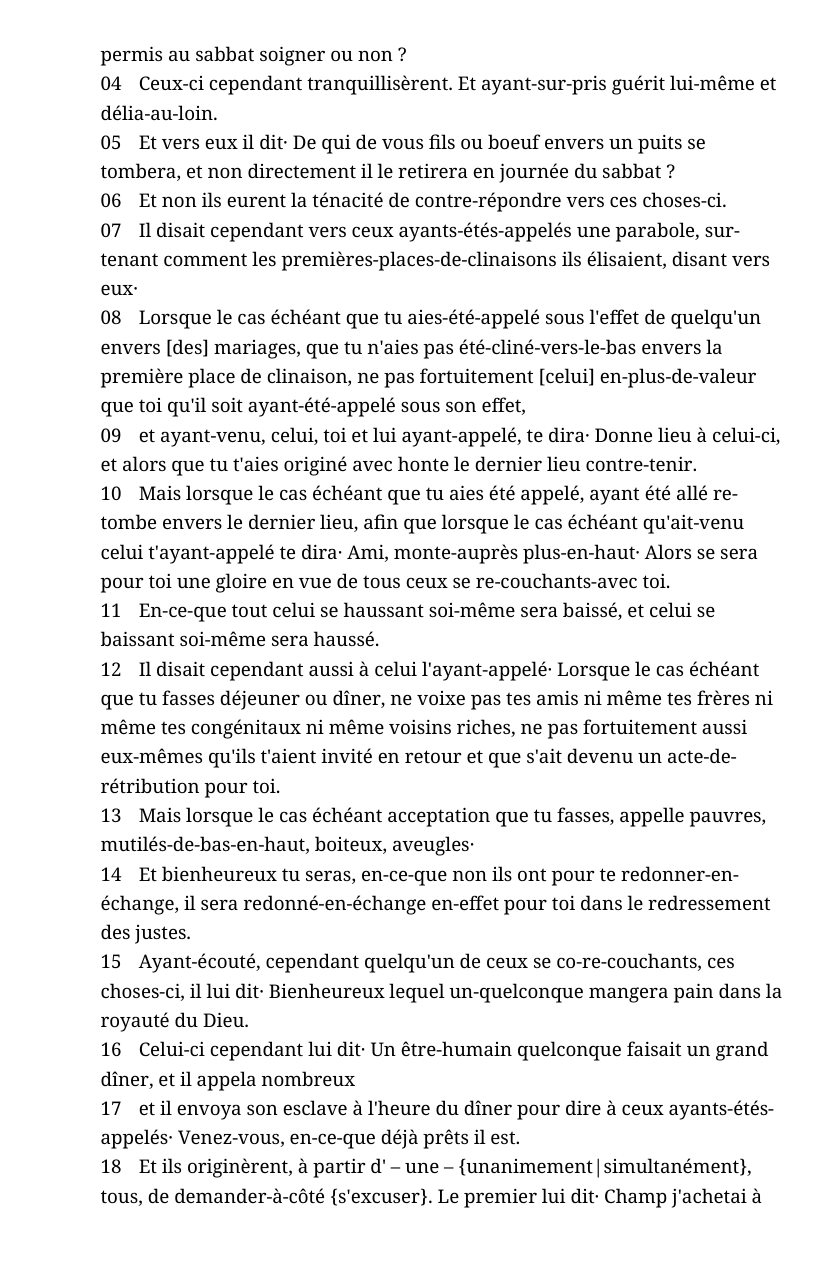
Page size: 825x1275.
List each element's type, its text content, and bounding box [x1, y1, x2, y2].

text permis au sabbat soigner ou non ? 04 Ceux-ci cependant tranquillisèrent. Et ayant-sur-pris guérit lui-même et délia-au-loin. 05 Et vers eux il dit· De qui de vous fils ou boeuf envers un puits se tombera, et non directement il le retirera en journée du sabbat ? 06 Et non ils eurent la ténacité de contre-répondre vers ces choses-ci. 07 Il disait cependant vers ceux ayants-étés-appelés une parabole, sur-tenant comment les premières-places-de-clinaisons ils élisaient, disant vers eux· 08 Lorsque le cas échéant que tu aies-été-appelé sous l'effet de quelqu'un envers [des] mariages, que tu n'aies pas été-cliné-vers-le-bas envers la première place de clinaison, ne pas fortuitement [celui] en-plus-de-valeur que toi qu'il soit ayant-été-appelé sous son effet, 09 et ayant-venu, celui, toi et lui ayant-appelé, te dira· Donne lieu à celui-ci, et alors que tu t'aies originé avec honte le dernier lieu contre-tenir. 10 Mais lorsque le cas échéant que tu aies été appelé, ayant été allé re-tombe envers le dernier lieu, afin que lorsque le cas échéant qu'ait-venu celui t'ayant-appelé te dira· Ami, monte-auprès plus-en-haut· Alors se sera pour toi une gloire en vue de tous ceux se re-couchants-avec toi. 11 En-ce-que tout celui se haussant soi-même sera baissé, et celui se baissant soi-même sera haussé. 12 Il disait cependant aussi à celui l'ayant-appelé· Lorsque le cas échéant que tu fasses déjeuner ou dîner, ne voixe pas tes amis ni même tes frères ni même tes congénitaux ni même voisins riches, ne pas fortuitement aussi eux-mêmes qu'ils t'aient invité en retour et que s'ait devenu un acte-de-rétribution pour toi. 13 Mais lorsque le cas échéant acceptation que tu fasses, appelle pauvres, mutilés-de-bas-en-haut, boiteux, aveugles· 14 Et bienheureux tu seras, en-ce-que non ils ont pour te redonner-en-échange, il sera redonné-en-échange en-effet pour toi dans le redressement des justes. 15 Ayant-écouté, cependant quelqu'un de ceux se co-re-couchants, ces choses-ci, il lui dit· Bienheureux lequel un-quelconque mangera pain dans la royauté du Dieu. 16 Celui-ci cependant lui dit· Un être-humain quelconque faisait un grand dîner, et il appela nombreux 17 et il envoya son esclave à l'heure du dîner pour dire à ceux ayants-étés-appelés· Venez-vous, en-ce-que déjà prêts il est. 18 Et ils originèrent, à partir d' – une – {unanimement|simultanément}, tous, de demander-à-côté {s'excuser}. Le premier lui dit· Champ j'achetai à [100, 41, 784, 1208]
